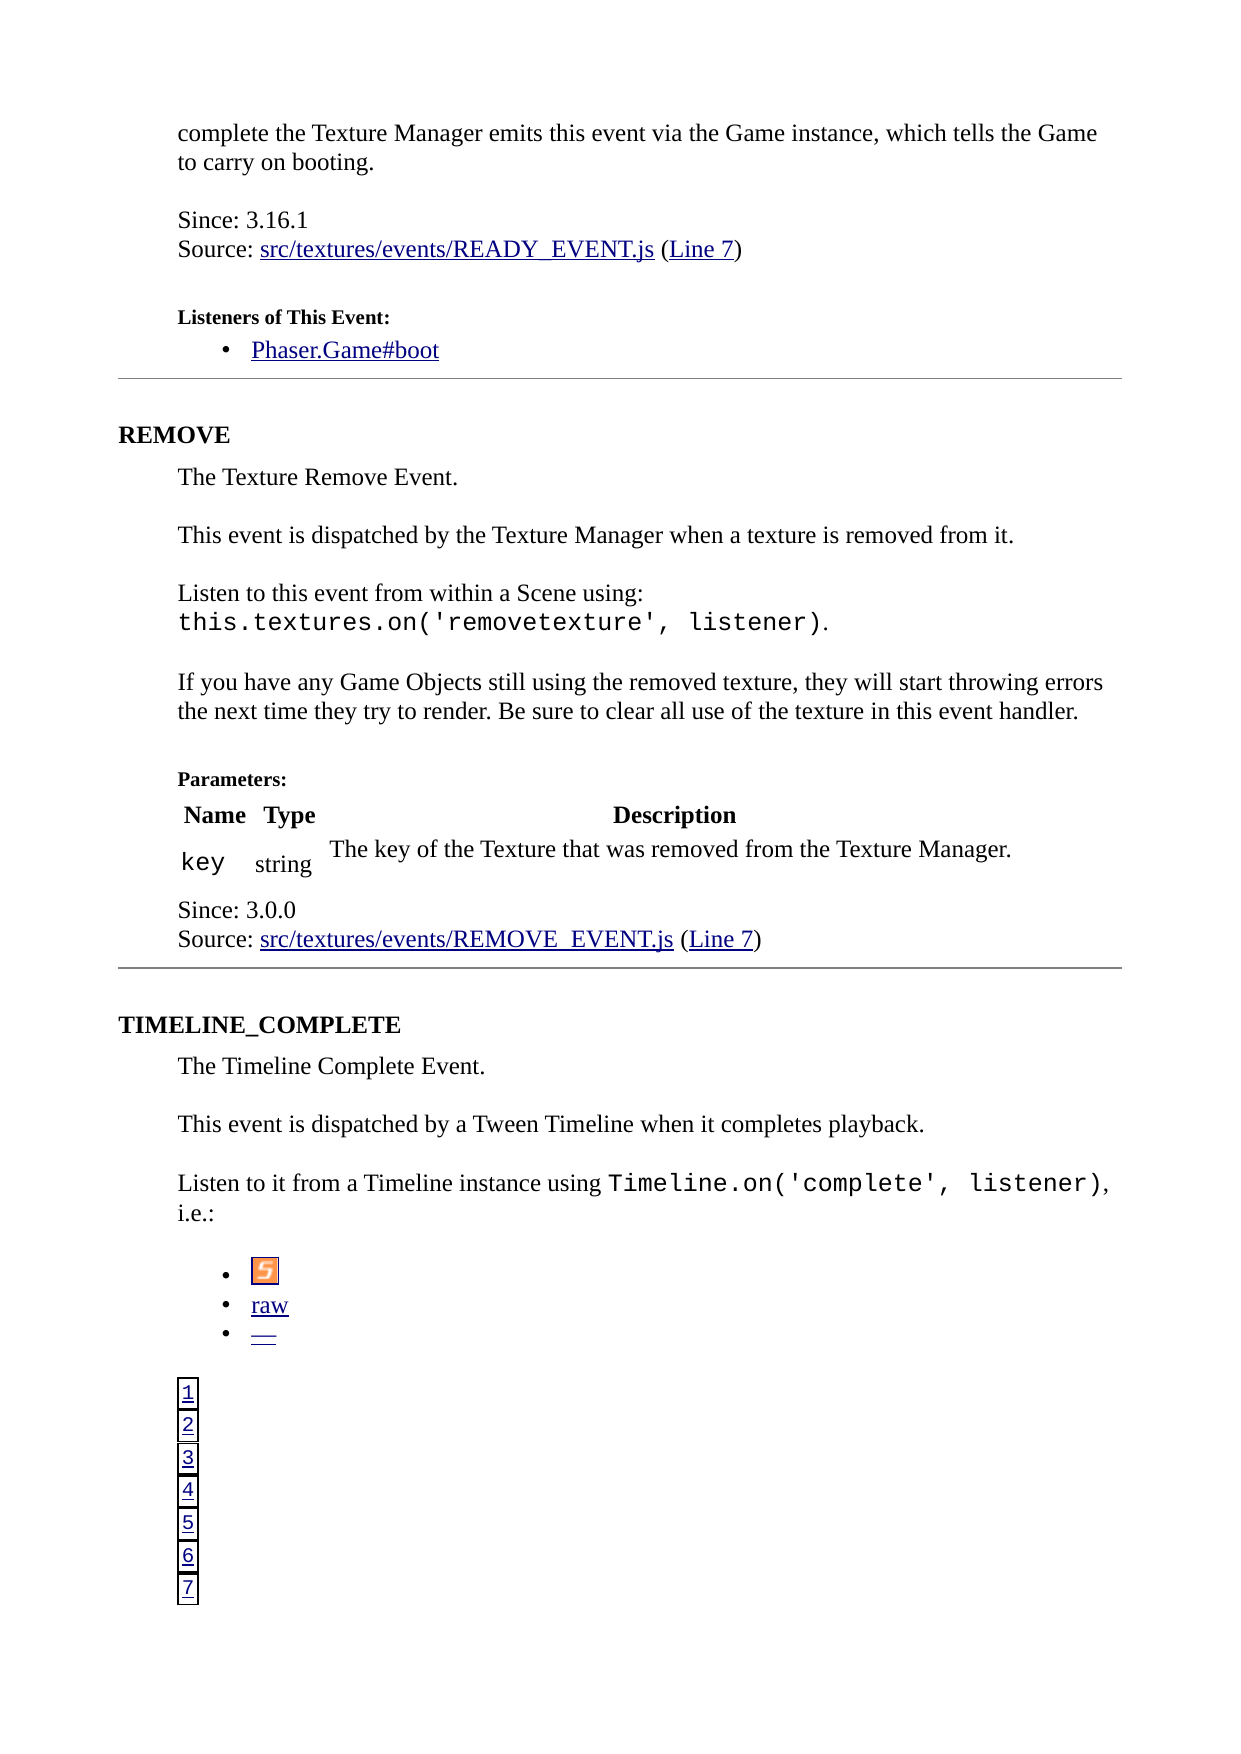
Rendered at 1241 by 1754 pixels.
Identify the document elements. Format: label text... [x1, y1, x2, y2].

text 3 [179, 1444, 197, 1473]
subtitle REMOVE [118, 420, 1122, 449]
list This event is dispatched by a Tween Timeline when it completes playback. [177, 1109, 1122, 1138]
subtitle TIMELINE_COMPLETE [118, 1010, 1122, 1039]
list If you have any Game Objects still using the removed texture, they will start throwing errors the next time they try to render. Be sure to clear all use of the texture in this event handler. [177, 667, 1122, 725]
picture [253, 1258, 278, 1283]
list raw [222, 1290, 1122, 1319]
text [199, 1540, 1122, 1573]
subtitle Listeners of This Event: [177, 304, 1122, 329]
table_cell The key of the Texture that was removed from the Texture Manager. [326, 832, 1023, 896]
text 4 [179, 1477, 197, 1506]
subtitle Since: 3.16.1 [177, 205, 1122, 234]
table_header Type [252, 797, 326, 832]
table_header Description [326, 797, 1023, 832]
subtitle Since: 3.0.0 [177, 896, 1122, 924]
list The Timeline Complete Event. [177, 1051, 1122, 1080]
subtitle Parameters: [177, 767, 1122, 791]
table_cell key [177, 832, 252, 896]
text [199, 1573, 1122, 1605]
list complete the Texture Manager emits this event via the Game instance, which tells the Game to carry on booting. [177, 118, 1122, 176]
list This event is dispatched by the Texture Manager when a texture is removed from it. [177, 520, 1122, 549]
subtitle Source: src/textures/events/READY_EVENT.js (Line 7) [177, 234, 1122, 263]
list Listen to this event from within a Scene using: this.textures.on('removetexture', listener). [177, 578, 1122, 638]
text 1 [179, 1379, 197, 1408]
table_cell string [252, 832, 326, 896]
list The Texture Remove Event. [177, 462, 1122, 490]
text [199, 1475, 1122, 1508]
text 6 [179, 1542, 197, 1571]
text 5 [179, 1509, 197, 1539]
text [199, 1377, 1122, 1410]
list Listen to it from a Timeline instance using Timeline.on('complete', listener), i.e.: [177, 1168, 1122, 1227]
text 2 [179, 1411, 197, 1441]
text [199, 1410, 1122, 1442]
table_header Name [177, 797, 252, 832]
text [199, 1508, 1122, 1540]
list — [222, 1319, 1122, 1348]
subtitle Source: src/textures/events/REMOVE_EVENT.js (Line 7) [177, 924, 1122, 953]
list Phaser.Game#boot [222, 335, 1122, 364]
text 7 [179, 1575, 197, 1604]
text [199, 1442, 1122, 1475]
